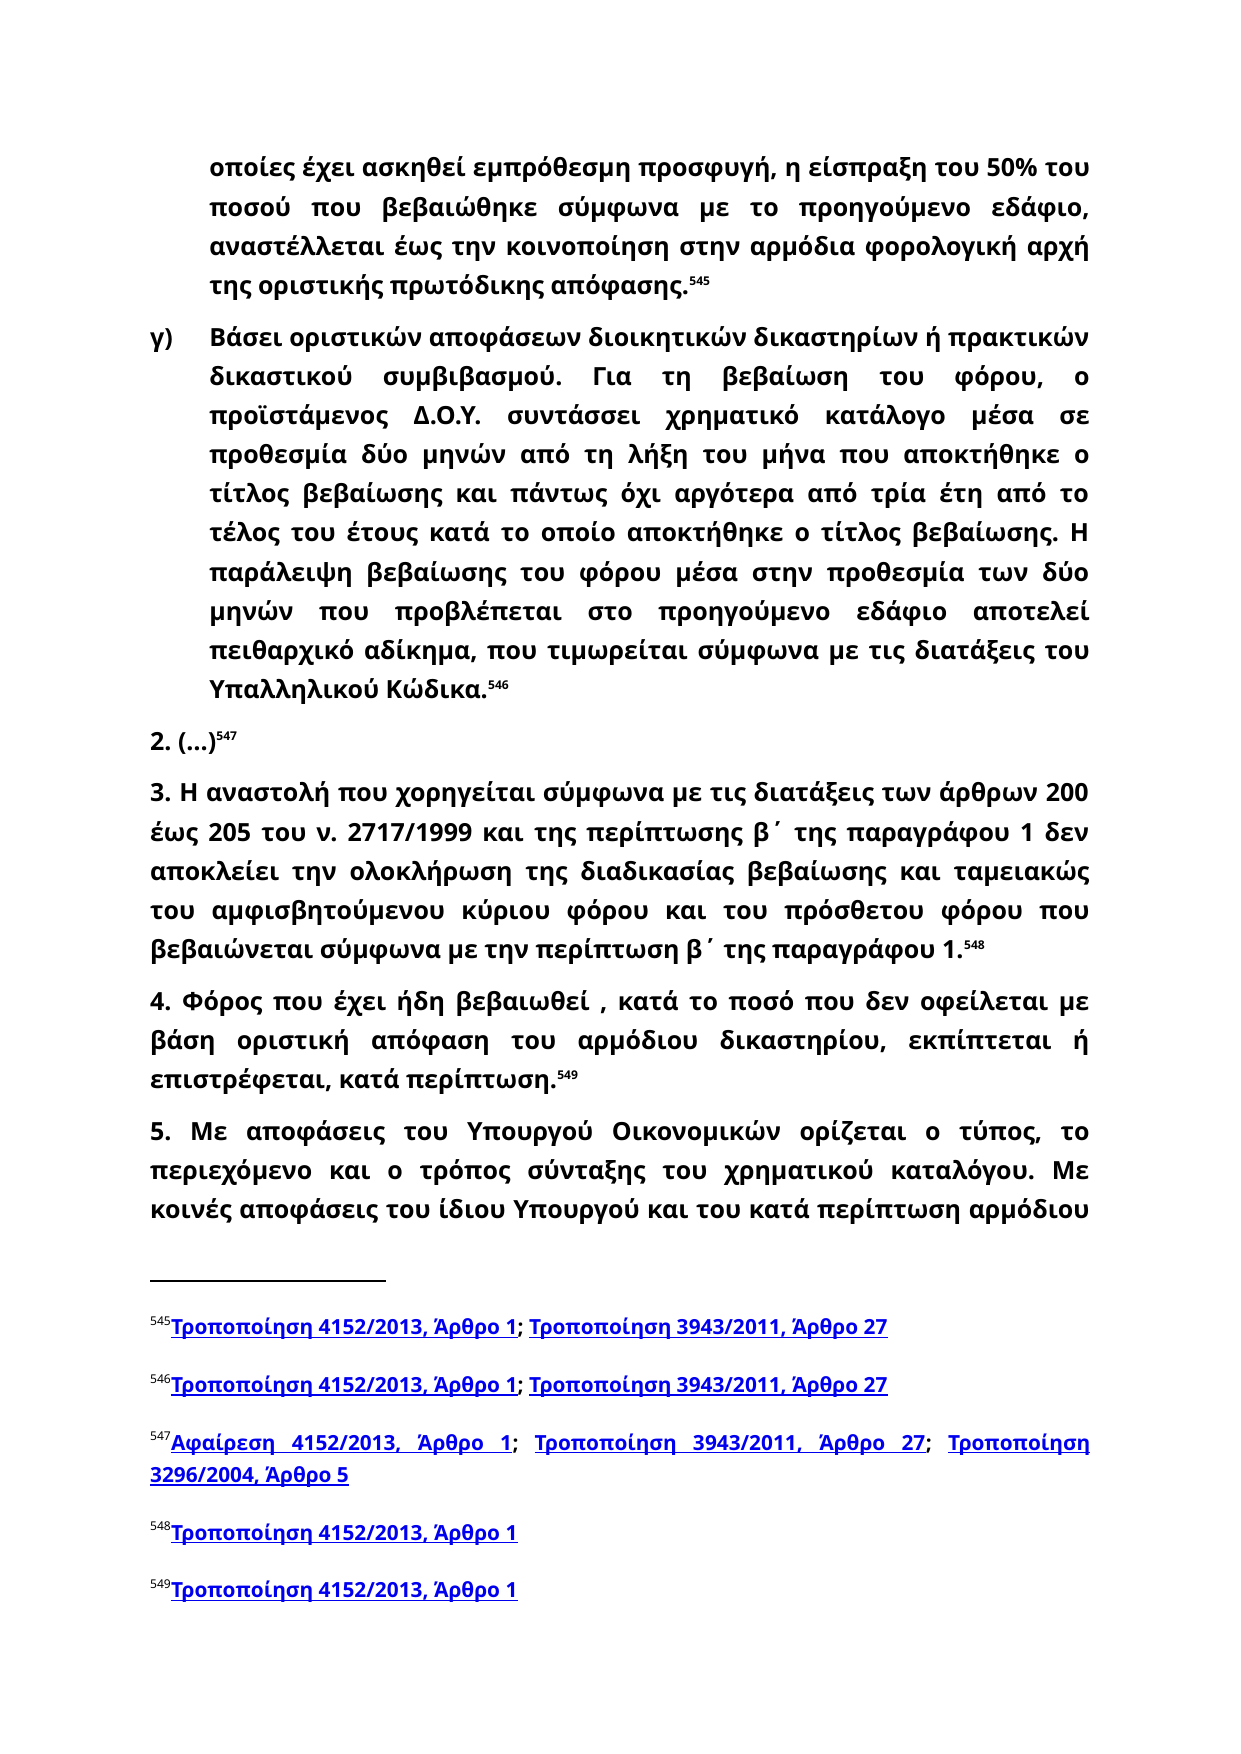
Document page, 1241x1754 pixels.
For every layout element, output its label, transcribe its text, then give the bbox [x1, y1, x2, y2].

text 4. Φόρος που έχει ήδη βεβαιωθεί , κατά το ποσό που δεν οφείλεται με βάση οριστική απόφαση του αρμόδιου δικαστηρίου, εκπίπτεται ή επιστρέφεται, κατά περίπτωση. [150, 983, 1090, 1096]
text 2. (…) [150, 723, 1090, 757]
text Τροποποίηση 4152/2013, Άρθρο 1; Τροποποίηση 3943/2011, Άρθρο 27 [150, 1312, 1090, 1341]
text 5. Με αποφάσεις του Υπουργού Οικονομικών ορίζεται ο τύπος, το περιεχόμενο και ο τρόπος σύνταξης του χρηματικού καταλόγου. Με κοινές αποφάσεις του ίδιου Υπουργού και του κατά περίπτωση αρμόδιου [150, 1113, 1090, 1226]
list γ) Βάσει οριστικών αποφάσεων διοικητικών δικαστηρίων ή πρακτικών δικαστικού συμβιβασμού. Για τη βεβαίωση του φόρου, ο προϊστάμενος Δ.Ο.Υ. συντάσσει χρηματικό κατάλογο μέσα σε προθεσμία δύο μηνών από τη λήξη του μήνα που αποκτήθηκε ο τίτλος βεβαίωσης και πάντως όχι αργότερα από τρία έτη από το τέλος του έτους κατά το οποίο αποκτήθηκε ο τίτλος βεβαίωσης. Η παράλειψη βεβαίωσης του φόρου μέσα στην προθεσμία των δύο μηνών που προβλέπεται στο προηγούμενο εδάφιο αποτελεί πειθαρχικό αδίκημα, που τιμωρείται σύμφωνα με τις διατάξεις του Υπαλληλικού Κώδικα. [150, 319, 1090, 706]
list οποίες έχει ασκηθεί εμπρόθεσμη προσφυγή, η είσπραξη του 50% του ποσού που βεβαιώθηκε σύμφωνα με το προηγούμενο εδάφιο, αναστέλλεται έως την κοινοποίηση στην αρμόδια φορολογική αρχή της οριστικής πρωτόδικης απόφασης. [150, 150, 1090, 302]
text Αφαίρεση 4152/2013, Άρθρο 1; Τροποποίηση 3943/2011, Άρθρο 27; Τροποποίηση 3296/2004, Άρθρο 5 [150, 1428, 1090, 1489]
text 3. Η αναστολή που χορηγείται σύμφωνα με τις διατάξεις των άρθρων 200 έως 205 του ν. 2717/1999 και της περίπτωσης β΄ της παραγράφου 1 δεν αποκλείει την ολοκλήρωση της διαδικασίας βεβαίωσης και ταμειακώς του αμφισβητούμενου κύριου φόρου και του πρόσθετου φόρου που βεβαιώνεται σύμφωνα με την περίπτωση β΄ της παραγράφου 1. [150, 775, 1090, 966]
text Τροποποίηση 4152/2013, Άρθρο 1 [150, 1518, 1090, 1546]
text Τροποποίηση 4152/2013, Άρθρο 1; Τροποποίηση 3943/2011, Άρθρο 27 [150, 1370, 1090, 1398]
text Τροποποίηση 4152/2013, Άρθρο 1 [150, 1576, 1090, 1604]
